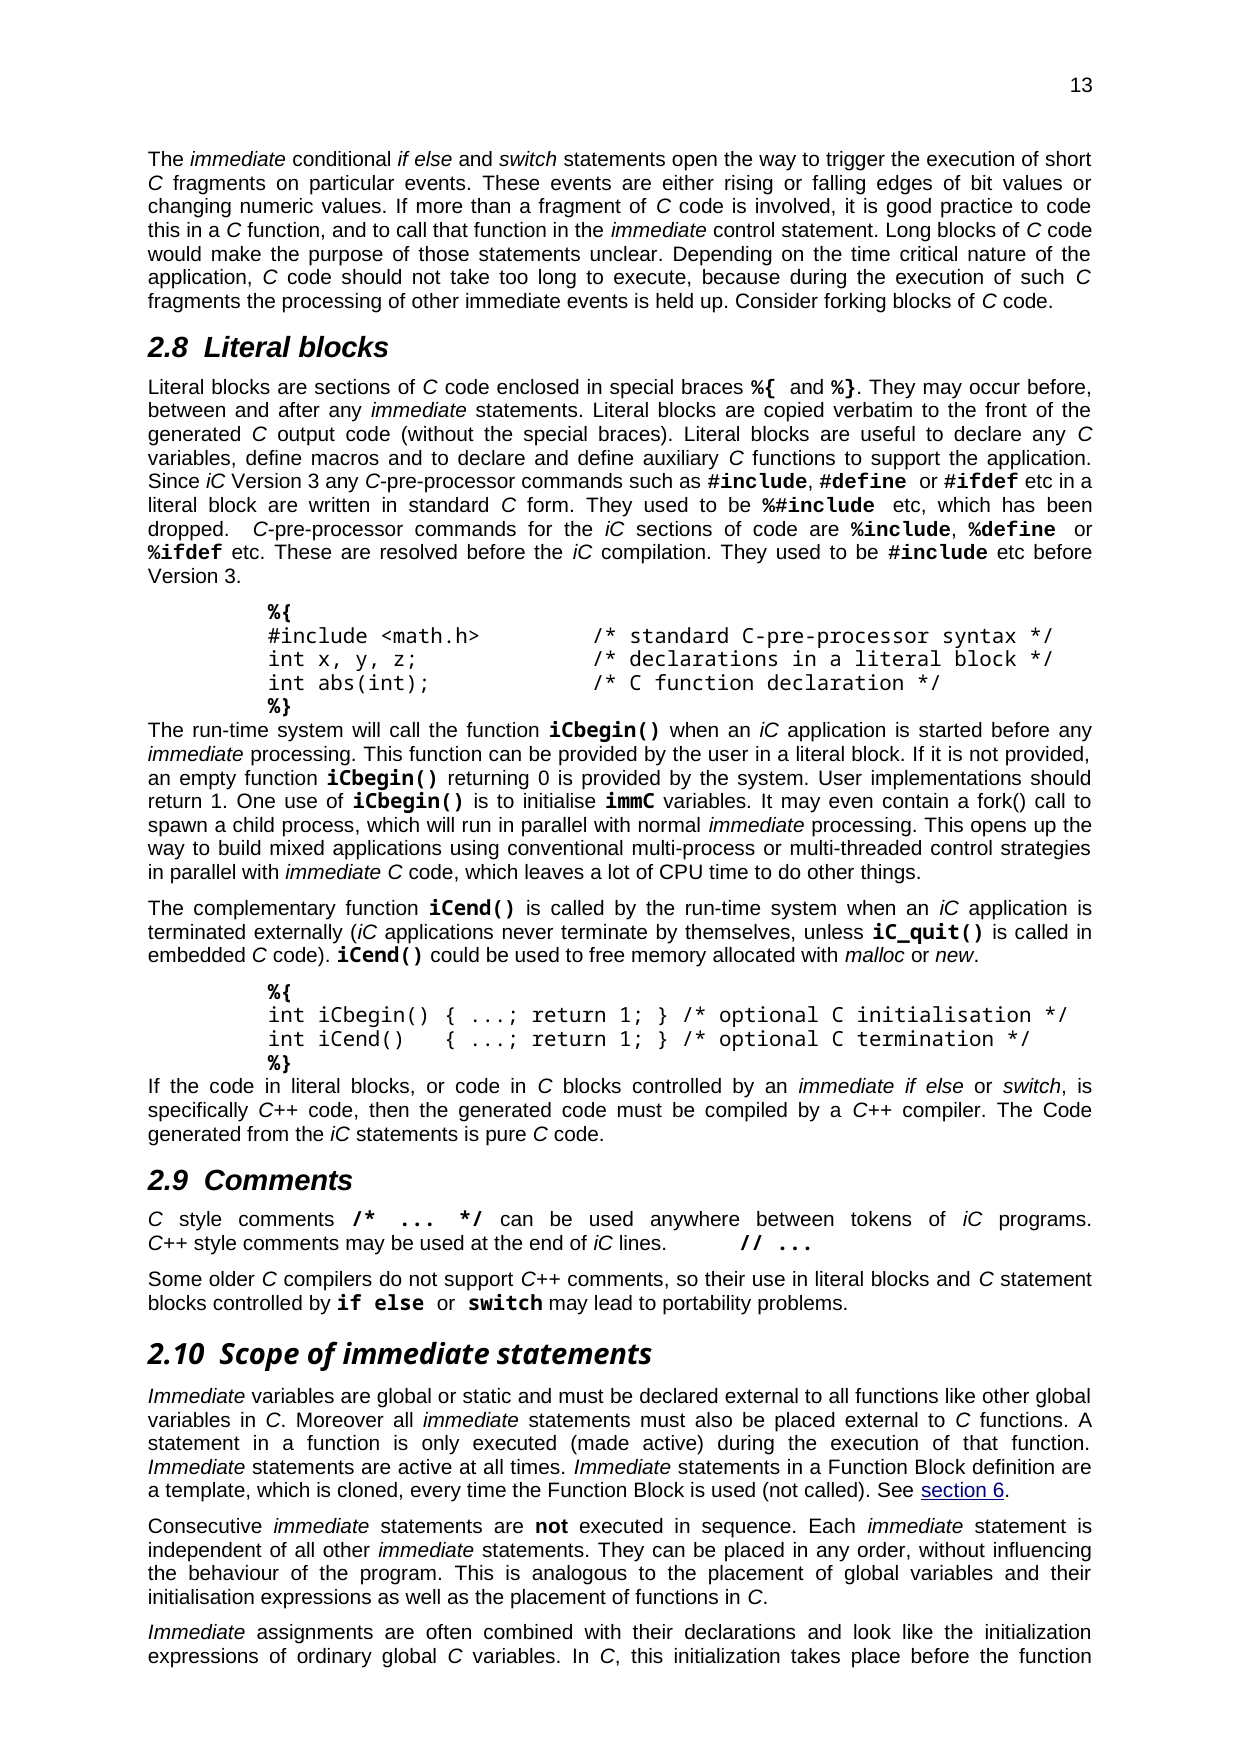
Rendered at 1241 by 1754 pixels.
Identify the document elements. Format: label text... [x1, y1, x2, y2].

text If the code in literal blocks, or code in C blocks controlled by an immediate if else or switch, is specifically C++ code, then the generated code must be compiled by a C++ compiler. The Code generated from the iC statements is pure C code. [148, 1075, 1092, 1146]
subtitle Comments [148, 1163, 1092, 1196]
text %{ int iCbegin() { ...; return 1; } /* optional C initialisation */ int iCend() { ...; return 1; } /* optional C termination */ %} [268, 980, 1092, 1075]
text The complementary function iCend() is called by the run-time system when an iC application is terminated externally (iC applications never terminate by themselves, unless iC_quit() is called in embedded C code). iCend() could be used to free memory allocated with malloc or new. [148, 897, 1092, 968]
text The run-time system will call the function iCbegin() when an iC application is started before any immediate processing. This function can be provided by the user in a literal block. If it is not provided, an empty function iCbegin() returning 0 is provided by the system. User implementations should return 1. One use of iCbegin() is to initialise immC variables. It may even contain a fork() call to spawn a child process, which will run in parallel with normal immediate processing. This opens up the way to build mixed applications using conventional multi-process or multi-threaded control strategies in parallel with immediate C code, which leaves a lot of CPU time to do other things. [148, 719, 1092, 884]
text Some older C compilers do not support C++ comments, so their use in literal blocks and C statement blocks controlled by if else or switch may lead to portability problems. [148, 1267, 1092, 1315]
subtitle Literal blocks [148, 331, 1092, 363]
text %{ #include <math.h> /* standard C-pre-processor syntax */ int x, y, z; /* declarations in a literal block */ int abs(int); /* C function declaration */ %} [268, 601, 1092, 719]
subtitle Scope of immediate statements [148, 1333, 1092, 1373]
text Immediate variables are global or static and must be declared external to all functions like other global variables in C. Moreover all immediate statements must also be placed external to C functions. A statement in a function is only executed (made active) during the execution of that function. Immediate statements are active at all times. Immediate statements in a Function Block definition are a template, which is cloned, every time the Function Block is used (not called). See section 6. [148, 1384, 1092, 1503]
text Literal blocks are sections of C code enclosed in special braces %{ and %}. They may occur before, between and after any immediate statements. Literal blocks are copied verbatim to the front of the generated C output code (without the special braces). Literal blocks are useful to declare any C variables, define macros and to declare and define auxiliary C functions to support the application. Since iC Version 3 any C-pre-processor commands such as #include, #define or #ifdef etc in a literal block are written in standard C form. They used to be %#include etc, which has been dropped. C-pre-processor commands for the iC sections of code are %include, %define or %ifdef etc. These are resolved before the iC compilation. They used to be #include etc before Version 3. [148, 375, 1092, 588]
text Immediate assignments are often combined with their declarations and look like the initialization expressions of ordinary global C variables. In C, this initialization takes place before the function [148, 1621, 1092, 1668]
text C style comments /* ... */ can be used anywhere between tokens of iC programs. C++ style comments may be used at the end of iC lines. // ... [148, 1208, 1092, 1255]
text Consecutive immediate statements are not executed in sequence. Each immediate statement is independent of all other immediate statements. They can be placed in any order, without influencing the behaviour of the program. This is analogous to the placement of global variables and their initialisation expressions as well as the placement of functions in C. [148, 1514, 1092, 1609]
text The immediate conditional if else and switch statements open the way to trigger the execution of short C fragments on particular events. These events are either rising or falling edges of bit values or changing numeric values. If more than a fragment of C code is involved, it is good practice to code this in a C function, and to call that function in the immediate control statement. Long blocks of C code would make the purpose of those statements unclear. Depending on the time critical nature of the application, C code should not take too long to execute, because during the execution of such C fragments the processing of other immediate events is held up. Consider forking blocks of C code. [148, 148, 1092, 313]
